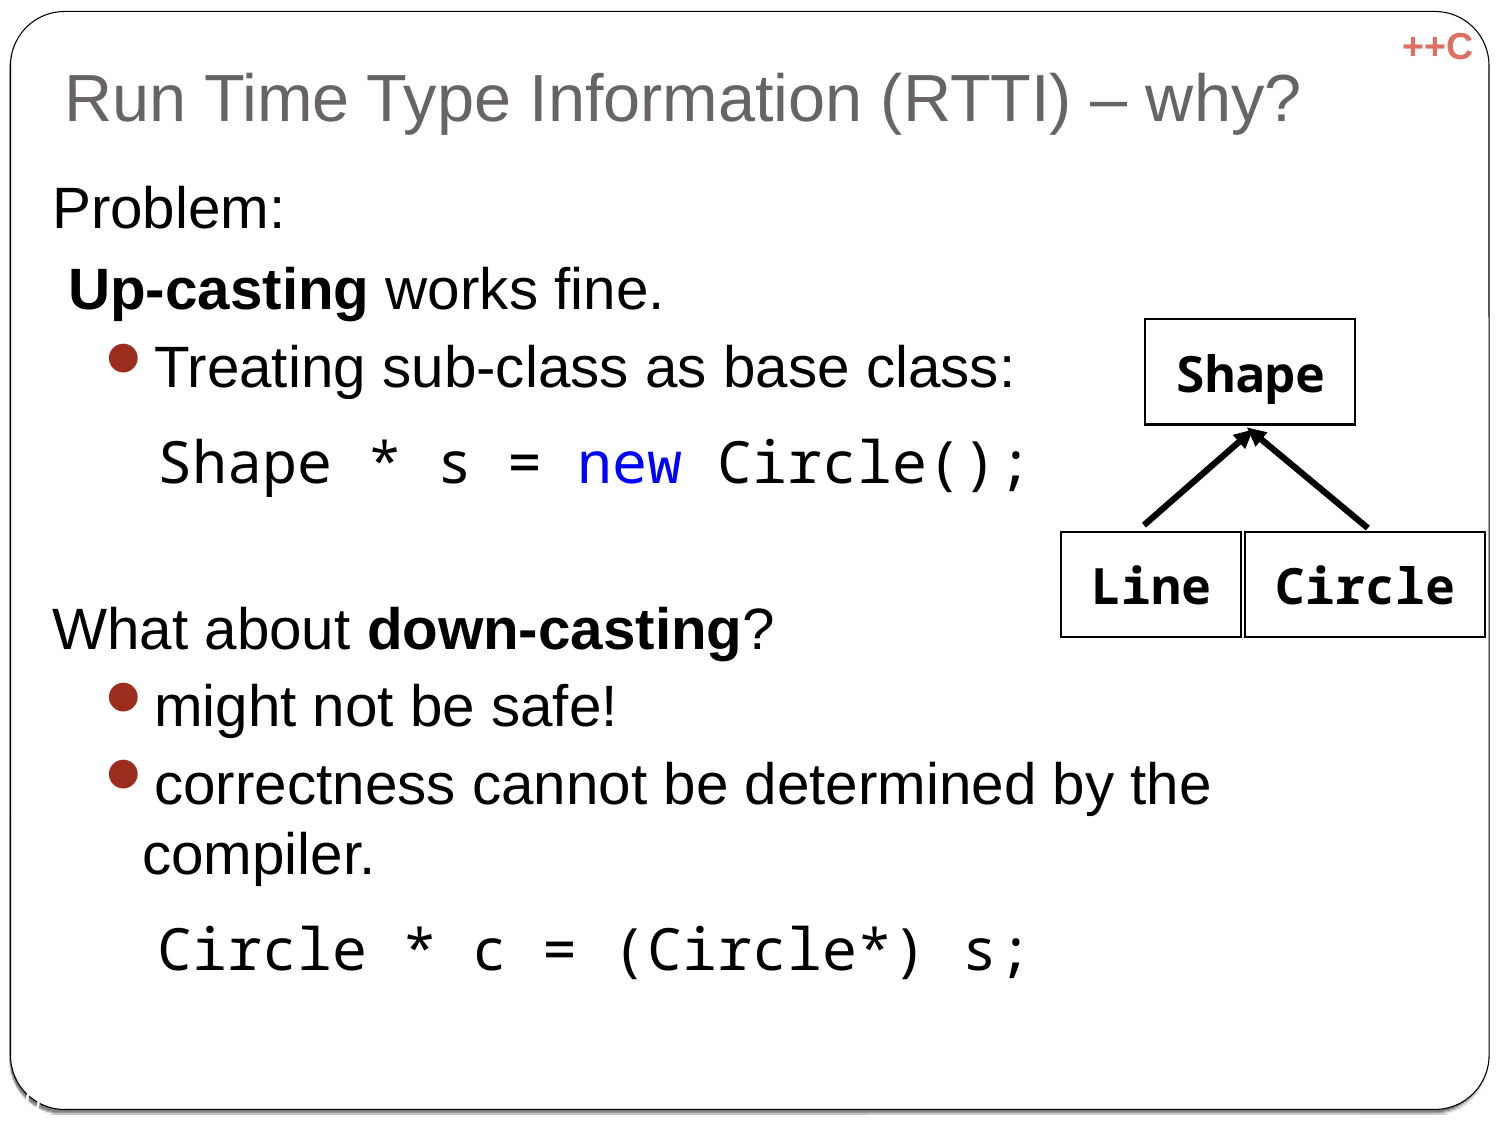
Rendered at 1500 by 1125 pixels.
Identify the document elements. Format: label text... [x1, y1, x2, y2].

text_box Shape [1144, 319, 1355, 425]
text_box Circle [1245, 531, 1486, 638]
title Run Time Type Information (RTTI) – why? [50, 45, 1450, 150]
text_box Line [1061, 531, 1242, 638]
slide_number [0, 1074, 50, 1125]
list Problem: Up-casting works fine. Treating sub-class as base class: Shape * s = new Circle(); What about down-casting? might not be safe! correctness cannot be determined by the compiler. Circle * c = (Circle*) s; [37, 162, 1463, 1088]
